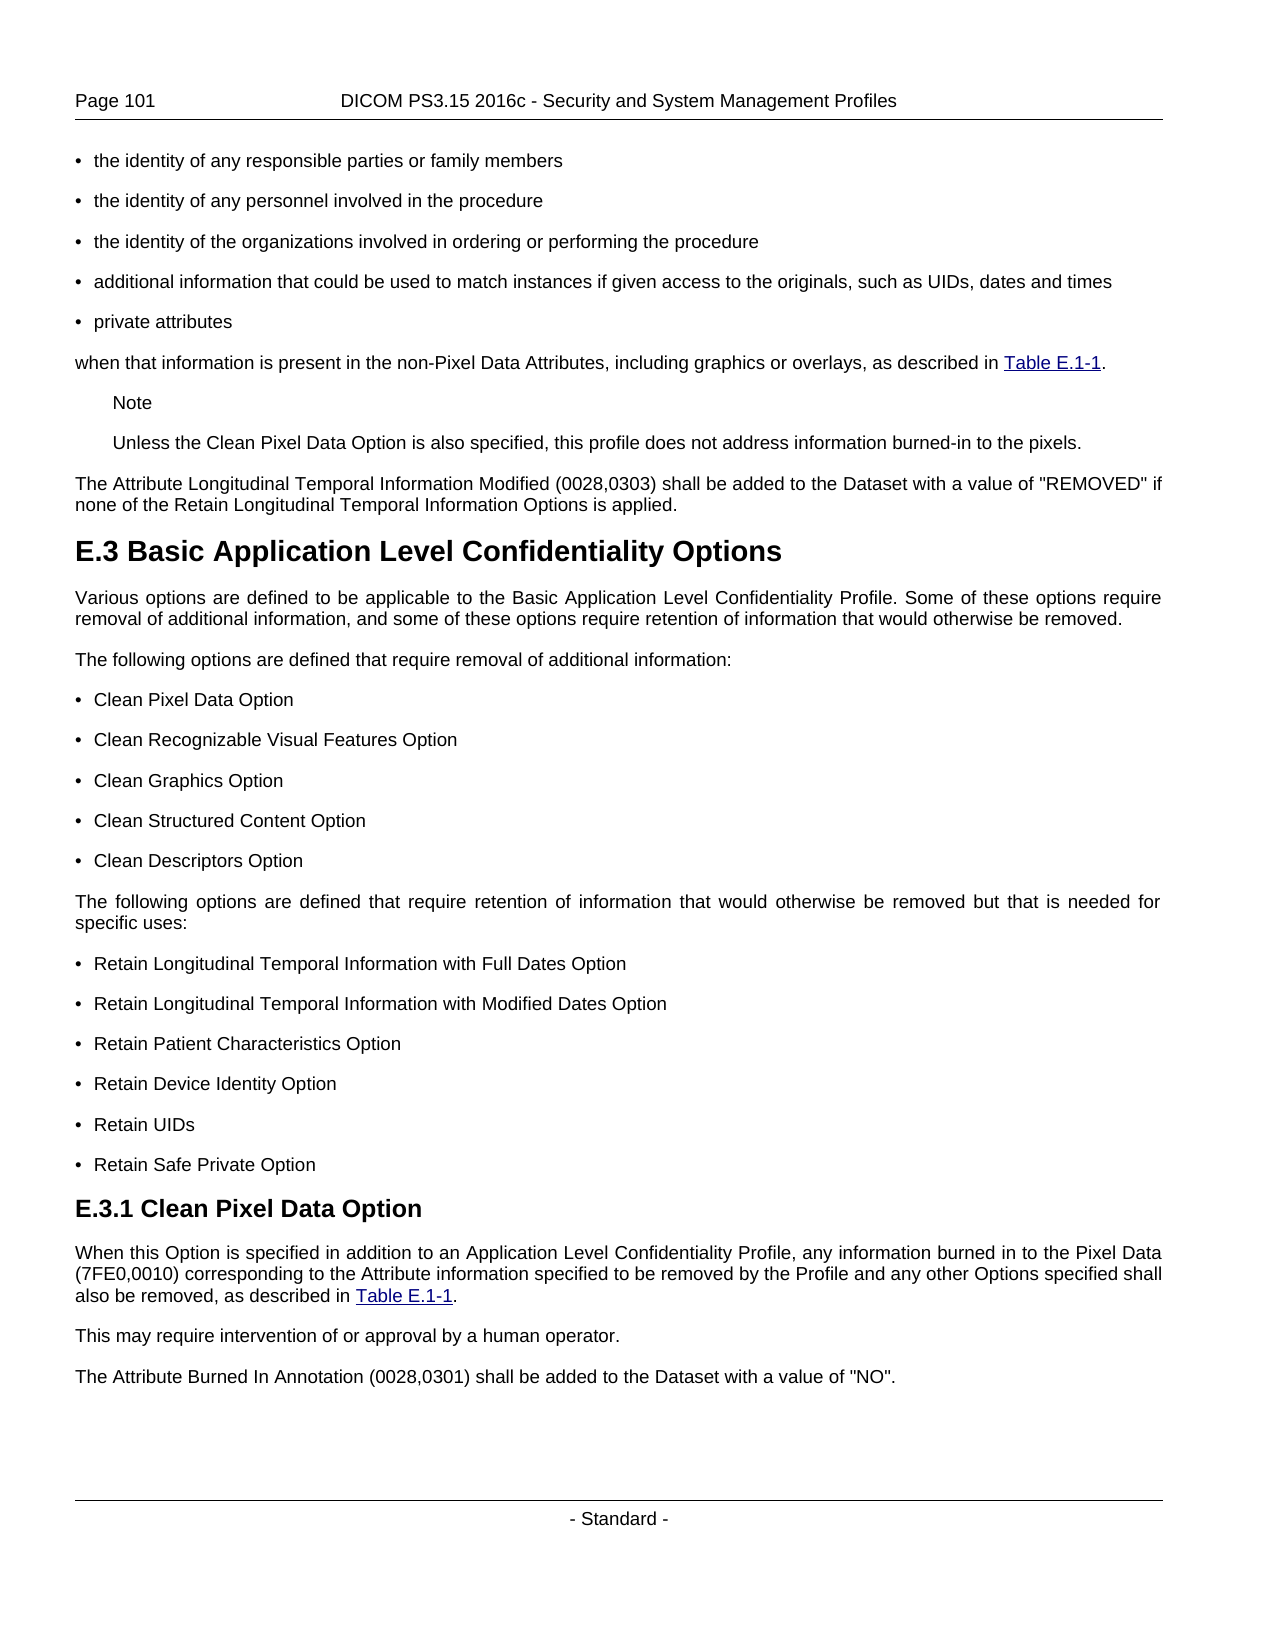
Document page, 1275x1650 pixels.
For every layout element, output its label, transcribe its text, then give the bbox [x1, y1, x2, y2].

text The following options are defined that require removal of additional information: [75, 648, 1162, 670]
list Retain Longitudinal Temporal Information with Full Dates Option [75, 952, 1162, 974]
list Clean Graphics Option [75, 769, 1162, 791]
list Retain Device Identity Option [75, 1073, 1162, 1095]
text When this Option is specified in addition to an Application Level Confidentiality Profile, any information burned in to the Pixel Data (7FE0,0010) corresponding to the Attribute information specified to be removed by the Profile and any other Options specified shall also be removed, as described in Table E.1-1. [75, 1242, 1162, 1306]
text The Attribute Burned In Annotation (0028,0301) shall be added to the Dataset with a value of "NO". [75, 1365, 1162, 1387]
text Unless the Clean Pixel Data Option is also specified, this profile does not address information burned-in to the pixels. [112, 432, 1125, 454]
list Clean Descriptors Option [75, 850, 1162, 872]
text Note [112, 392, 1125, 413]
list the identity of the organizations involved in ordering or performing the procedure [75, 231, 1162, 252]
text when that information is present in the non-Pixel Data Attributes, including graphics or overlays, as described in Table E.1-1. [75, 352, 1162, 373]
list Clean Recognizable Visual Features Option [75, 729, 1162, 751]
list Retain Longitudinal Temporal Information with Modified Dates Option [75, 993, 1162, 1014]
list Retain Patient Characteristics Option [75, 1033, 1162, 1054]
list the identity of any personnel involved in the procedure [75, 190, 1162, 212]
list Clean Pixel Data Option [75, 689, 1162, 710]
list the identity of any responsible parties or family members [75, 150, 1162, 172]
text E.3 Basic Application Level Confidentiality Options [75, 534, 1162, 568]
text Various options are defined to be applicable to the Basic Application Level Confidentiality Profile. Some of these options require removal of additional information, and some of these options require retention of information that would otherwise be removed. [75, 587, 1162, 630]
list Clean Structured Content Option [75, 810, 1162, 831]
list additional information that could be used to match instances if given access to the originals, such as UIDs, dates and times [75, 271, 1162, 292]
list Retain Safe Private Option [75, 1154, 1162, 1175]
text E.3.1 Clean Pixel Data Option [75, 1194, 1162, 1223]
text This may require intervention of or approval by a human operator. [75, 1325, 1162, 1347]
text The Attribute Longitudinal Temporal Information Modified (0028,0303) shall be added to the Dataset with a value of "REMOVED" if none of the Retain Longitudinal Temporal Information Options is applied. [75, 472, 1162, 516]
list Retain UIDs [75, 1113, 1162, 1135]
text The following options are defined that require retention of information that would otherwise be removed but that is needed for specific uses: [75, 890, 1162, 933]
list private attributes [75, 311, 1162, 333]
